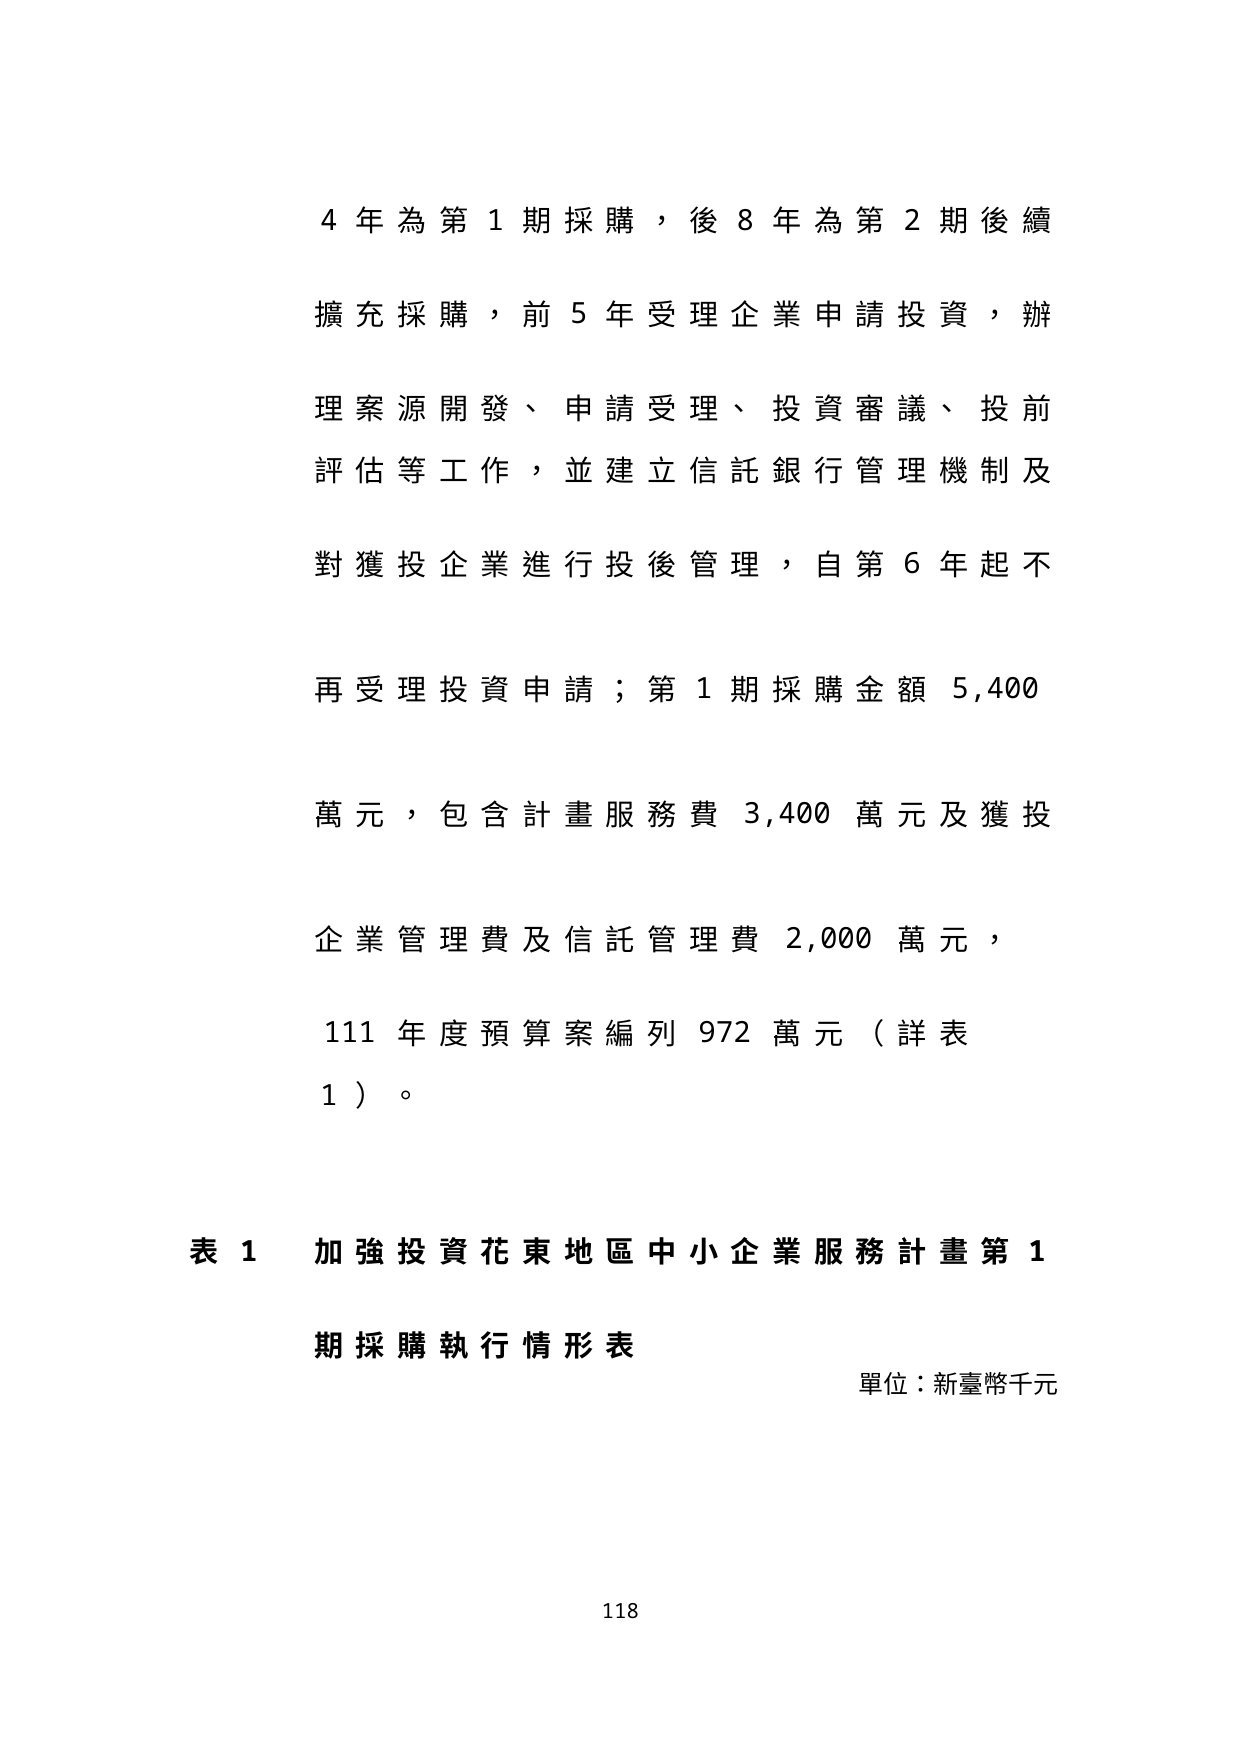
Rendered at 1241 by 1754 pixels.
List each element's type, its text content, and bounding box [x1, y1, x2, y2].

text 單位：新臺幣千元 [183, 1365, 1058, 1400]
text 表1 加強投資花東地區中小企業服務計畫第1期採購執行情形表 [183, 1177, 1058, 1365]
text 4年為第1期採購，後8年為第2期後續擴充採購，前5年受理企業申請投資，辦理案源開發、申請受理、投資審議、投前評估等工作，並建立信託銀行管理機制及對獲投企業進行投後管理，自第6年起不再受理投資申請；第1期採購金額5,400萬元，包含計畫服務費3,400萬元及獲投企業管理費及信託管理費2,000萬元，111年度預算案編列972萬元（詳表1）。 [271, 177, 1058, 1115]
